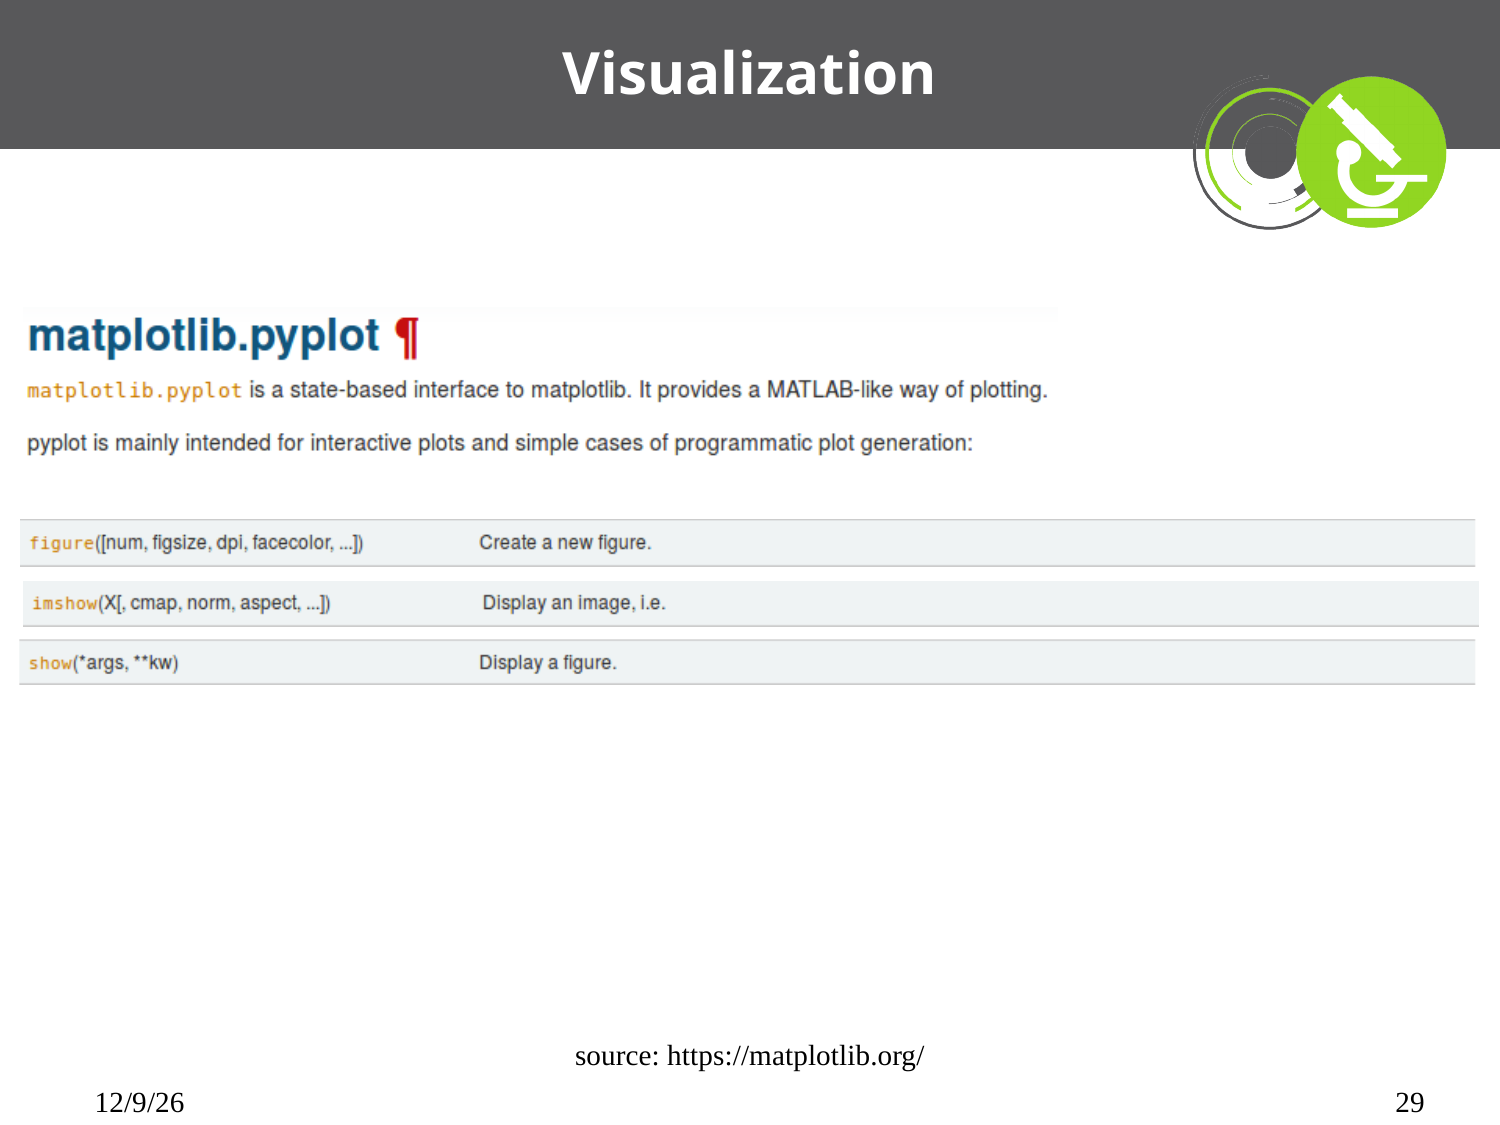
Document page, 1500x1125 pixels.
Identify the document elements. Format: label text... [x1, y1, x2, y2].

title Visualization [75, 0, 1425, 166]
picture [23, 581, 1479, 627]
picture [18, 638, 1477, 686]
picture [20, 519, 1477, 567]
picture [23, 307, 1058, 468]
picture [1188, 69, 1453, 236]
